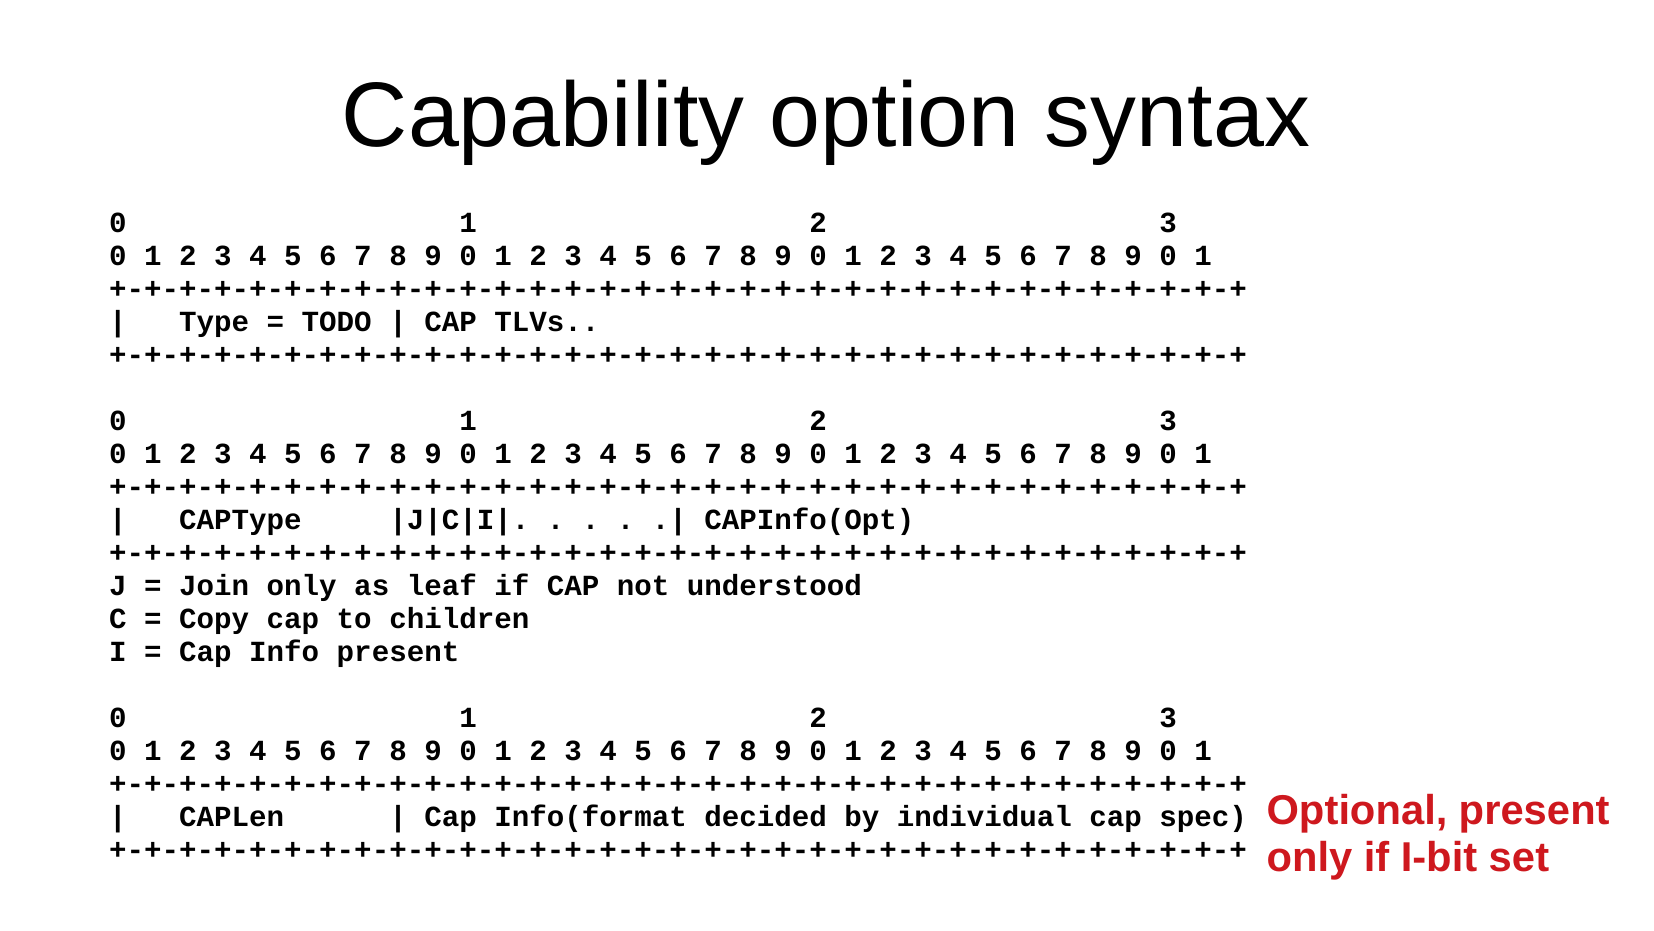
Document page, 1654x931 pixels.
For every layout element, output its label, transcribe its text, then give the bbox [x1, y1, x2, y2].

text_box Optional, present only if I-bit set [1251, 779, 1625, 888]
title Capability option syntax [82, 37, 1571, 193]
text_box 0 1 2 3 0 1 2 3 4 5 6 7 8 9 0 1 2 3 4 5 6 7 8 9 0 1 2 3 4 5 6 7 8 9 0 1 +-+-+-+-+-+-+-+-+-+-+-+-+-+-+-+-+-+-+-+-+-+-+-+-+-+-+-+-+-+-+-+-+ | Type = TODO | CAP TLVs.. +-+-+-+-+-+-+-+-+-+-+-+-+-+-+-+-+-+-+-+-+-+-+-+-+-+-+-+-+-+-+-+-+ 0 1 2 3 0 1 2 3 4 5 6 7 8 9 0 1 2 3 4 5 6 7 8 9 0 1 2 3 4 5 6 7 8 9 0 1 +-+-+-+-+-+-+-+-+-+-+-+-+-+-+-+-+-+-+-+-+-+-+-+-+-+-+-+-+-+-+-+-+ | CAPType |J|C|I|. . . . .| CAPInfo(Opt) +-+-+-+-+-+-+-+-+-+-+-+-+-+-+-+-+-+-+-+-+-+-+-+-+-+-+-+-+-+-+-+-+ J = Join only as leaf if CAP not understood C = Copy cap to children I = Cap Info present 0 1 2 3 0 1 2 3 4 5 6 7 8 9 0 1 2 3 4 5 6 7 8 9 0 1 2 3 4 5 6 7 8 9 0 1 +-+-+-+-+-+-+-+-+-+-+-+-+-+-+-+-+-+-+-+-+-+-+-+-+-+-+-+-+-+-+-+-+ | CAPLen | Cap Info(format decided by individual cap spec) +-+-+-+-+-+-+-+-+-+-+-+-+-+-+-+-+-+-+-+-+-+-+-+-+-+-+-+-+-+-+-+-+ [94, 200, 1335, 909]
